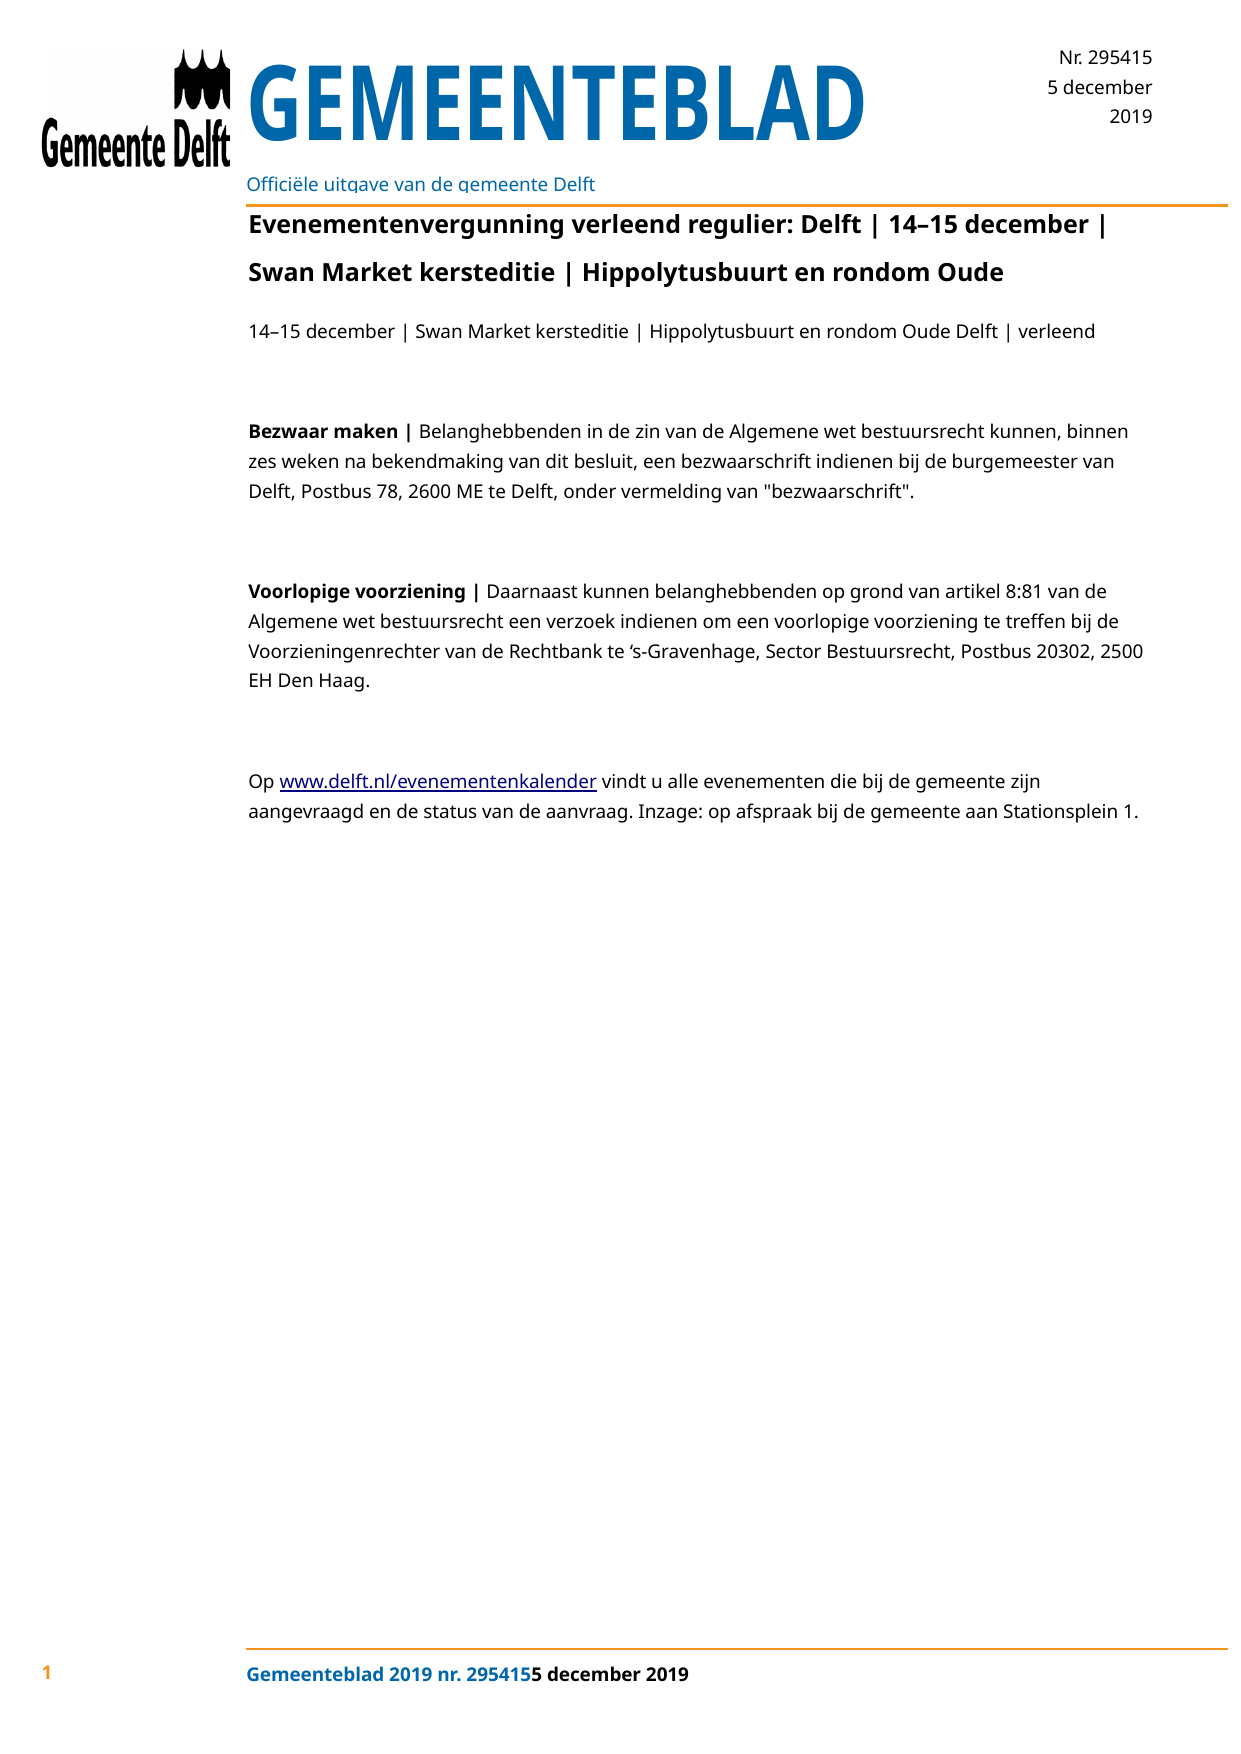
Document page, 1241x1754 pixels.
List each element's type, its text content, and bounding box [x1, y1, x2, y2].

text Op www.delft.nl/evenementenkalender vindt u alle evenementen die bij de gemeente zijn aangevraagd en de status van de aanvraag. Inzage: op afspraak bij de gemeente aan Stationsplein 1. [248, 768, 1152, 824]
text 14–15 december | Swan Market kersteditie | Hippolytusbuurt en rondom Oude Delft | verleend [248, 318, 1152, 344]
text Evenementenvergunning verleend regulier: Delft | 14–15 december | Swan Market kersteditie | Hippolytusbuurt en rondom Oude [248, 207, 1152, 288]
text Bezwaar maken | Belanghebbenden in de zin van de Algemene wet bestuursrecht kunnen, binnen zes weken na bekendmaking van dit besluit, een bezwaarschrift indienen bij de burgemeester van Delft, Postbus 78, 2600 ME te Delft, onder vermelding van "bezwaarschrift". [248, 419, 1152, 504]
text Voorlopige voorziening | Daarnaast kunnen belanghebbenden op grond van artikel 8:81 van de Algemene wet bestuursrecht een verzoek indienen om een voorlopige voorziening te treffen bij de Voorzieningenrechter van de Rechtbank te ‘s-Gravenhage, Sector Bestuursrecht, Postbus 20302, 2500 EH Den Haag. [248, 579, 1152, 693]
picture [41, 47, 231, 172]
